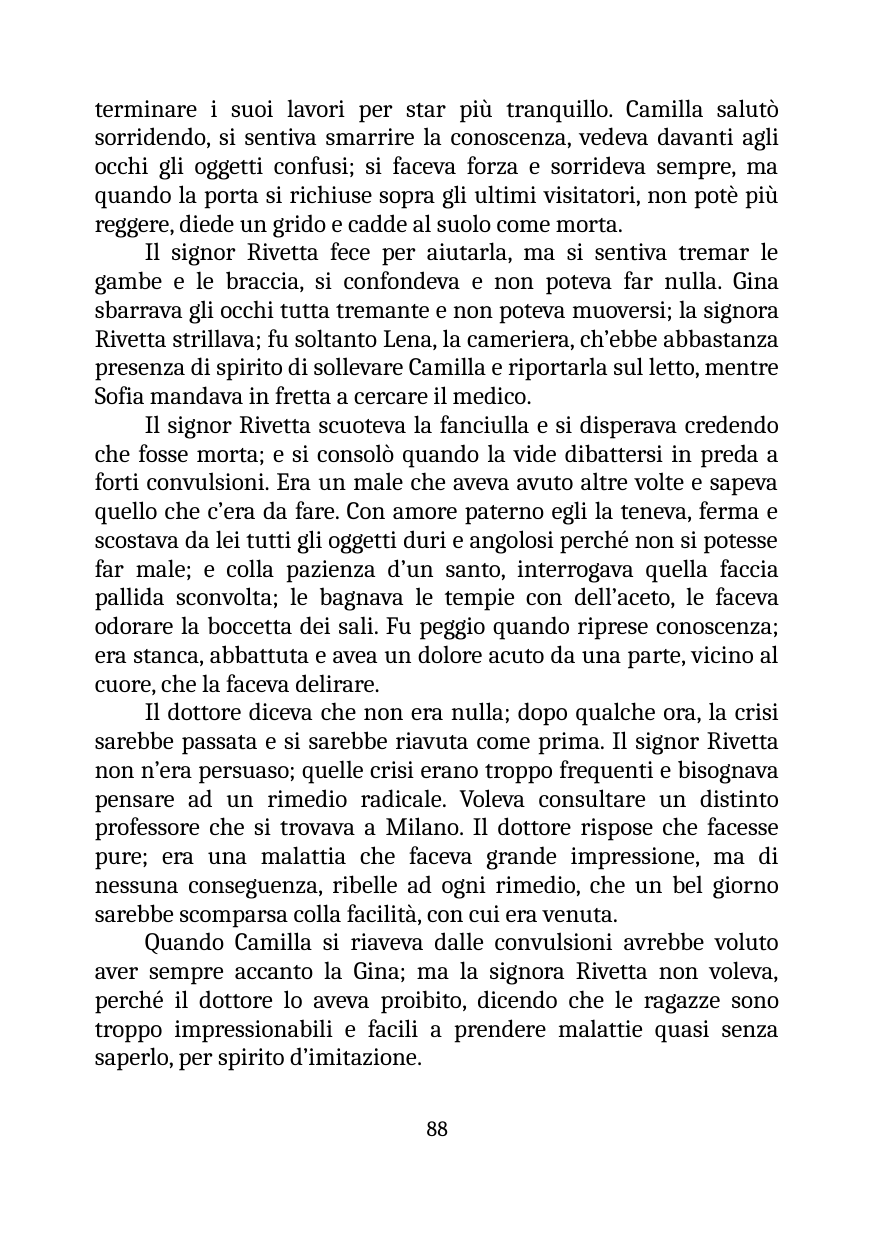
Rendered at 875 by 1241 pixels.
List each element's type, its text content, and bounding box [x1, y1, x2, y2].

text Il dottore diceva che non era nulla; dopo qualche ora, la crisi sarebbe passata e si sarebbe riavuta come prima. Il signor Rivetta non n’era persuaso; quelle crisi erano troppo frequenti e bisognava pensare ad un rimedio radicale. Voleva consultare un distinto professore che si trovava a Milano. Il dottore rispose che facesse pure; era una malattia che faceva grande impressione, ma di nessuna conseguenza, ribelle ad ogni rimedio, che un bel giorno sarebbe scomparsa colla facilità, con cui era venuta. [94, 698, 779, 928]
text Il signor Rivetta scuoteva la fanciulla e si disperava credendo che fosse morta; e si consolò quando la vide dibattersi in preda a forti convulsioni. Era un male che aveva avuto altre volte e sapeva quello che c’era da fare. Con amore paterno egli la teneva, ferma e scostava da lei tutti gli oggetti duri e angolosi perché non si potesse far male; e colla pazienza d’un santo, interrogava quella faccia pallida sconvolta; le bagnava le tempie con dell’aceto, le faceva odorare la boccetta dei sali. Fu peggio quando riprese conoscenza; era stanca, abbattuta e avea un dolore acuto da una parte, vicino al cuore, che la faceva delirare. [94, 411, 779, 698]
text Quando Camilla si riaveva dalle convulsioni avrebbe voluto aver sempre accanto la Gina; ma la signora Rivetta non voleva, perché il dottore lo aveva proibito, dicendo che le ragazze sono troppo impressionabili e facili a prendere malattie quasi senza saperlo, per spirito d’imitazione. [94, 928, 779, 1072]
text terminare i suoi lavori per star più tranquillo. Camilla salutò sorridendo, si sentiva smarrire la conoscenza, vedeva davanti agli occhi gli oggetti confusi; si faceva forza e sorrideva sempre, ma quando la porta si richiuse sopra gli ultimi visitatori, non potè più reggere, diede un grido e cadde al suolo come morta. [94, 94, 779, 238]
text Il signor Rivetta fece per aiutarla, ma si sentiva tremar le gambe e le braccia, si confondeva e non poteva far nulla. Gina sbarrava gli occhi tutta tremante e non poteva muoversi; la signora Rivetta strillava; fu soltanto Lena, la cameriera, ch’ebbe abbastanza presenza di spirito di sollevare Camilla e riportarla sul letto, mentre Sofia mandava in fretta a cercare il medico. [94, 238, 779, 411]
